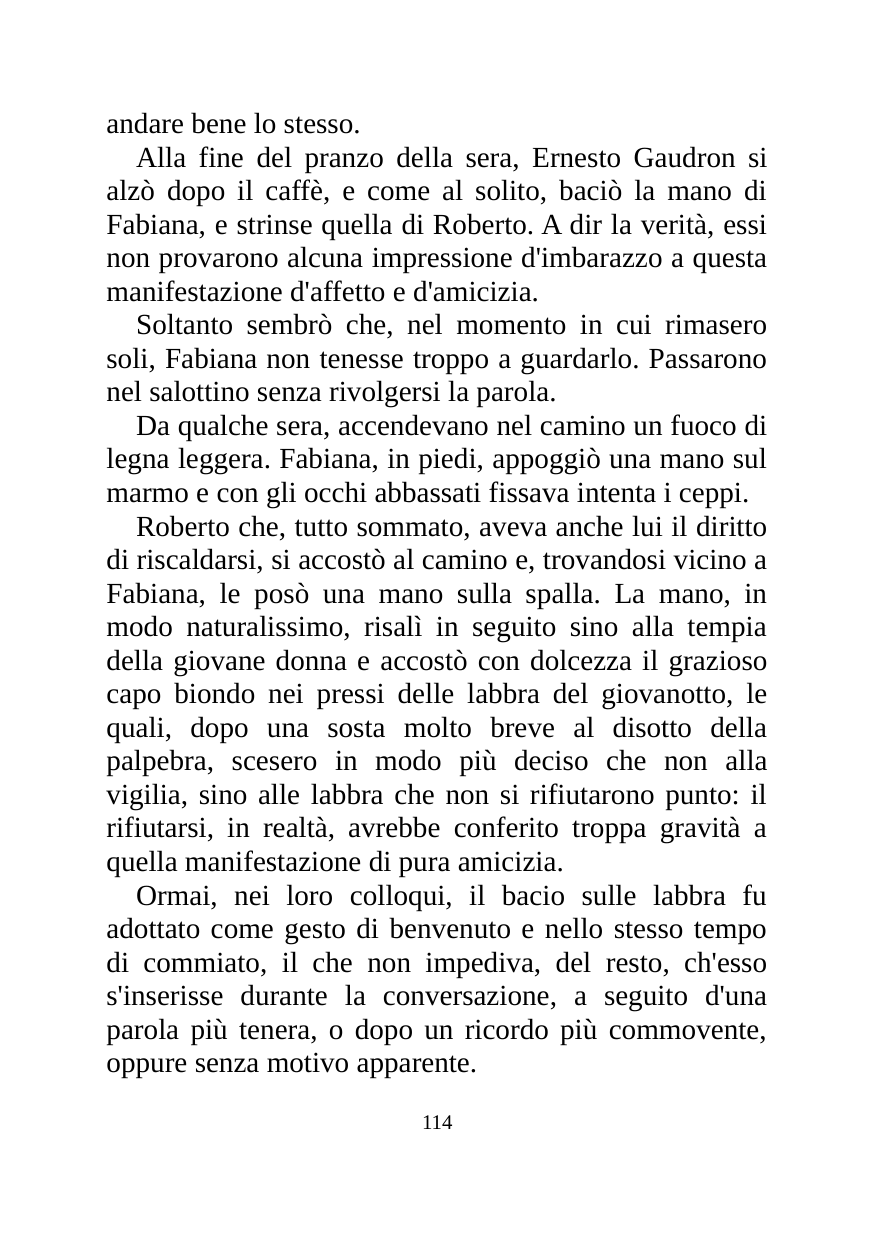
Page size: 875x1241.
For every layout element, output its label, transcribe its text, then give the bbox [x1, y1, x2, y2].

text Roberto che, tutto sommato, aveva anche lui il diritto di riscaldarsi, si accostò al camino e, trovandosi vicino a Fabiana, le posò una mano sulla spalla. La mano, in modo naturalissimo, risalì in seguito sino alla tempia della giovane donna e accostò con dolcezza il grazioso capo biondo nei pressi delle labbra del giovanotto, le quali, dopo una sosta molto breve al disotto della palpebra, scesero in modo più deciso che non alla vigilia, sino alle labbra che non si rifiutarono punto: il rifiutarsi, in realtà, avrebbe conferito troppa gravità a quella manifestazione di pura amicizia. [106, 509, 768, 878]
text Da qualche sera, accendevano nel camino un fuoco di legna leggera. Fabiana, in piedi, appoggiò una mano sul marmo e con gli occhi abbassati fissava intenta i ceppi. [106, 408, 768, 509]
text Alla fine del pranzo della sera, Ernesto Gaudron si alzò dopo il caffè, e come al solito, baciò la mano di Fabiana, e strinse quella di Roberto. A dir la verità, essi non provarono alcuna impressione d'imbarazzo a questa manifestazione d'affetto e d'amicizia. [106, 140, 768, 307]
text andare bene lo stesso. [106, 106, 768, 140]
text Ormai, nei loro colloqui, il bacio sulle labbra fu adottato come gesto di benvenuto e nello stesso tempo di commiato, il che non impediva, del resto, ch'esso s'inserisse durante la conversazione, a seguito d'una parola più tenera, o dopo un ricordo più commovente, oppure senza motivo apparente. [106, 878, 768, 1079]
text Soltanto sembrò che, nel momento in cui rimasero soli, Fabiana non tenesse troppo a guardarlo. Passarono nel salottino senza rivolgersi la parola. [106, 307, 768, 408]
